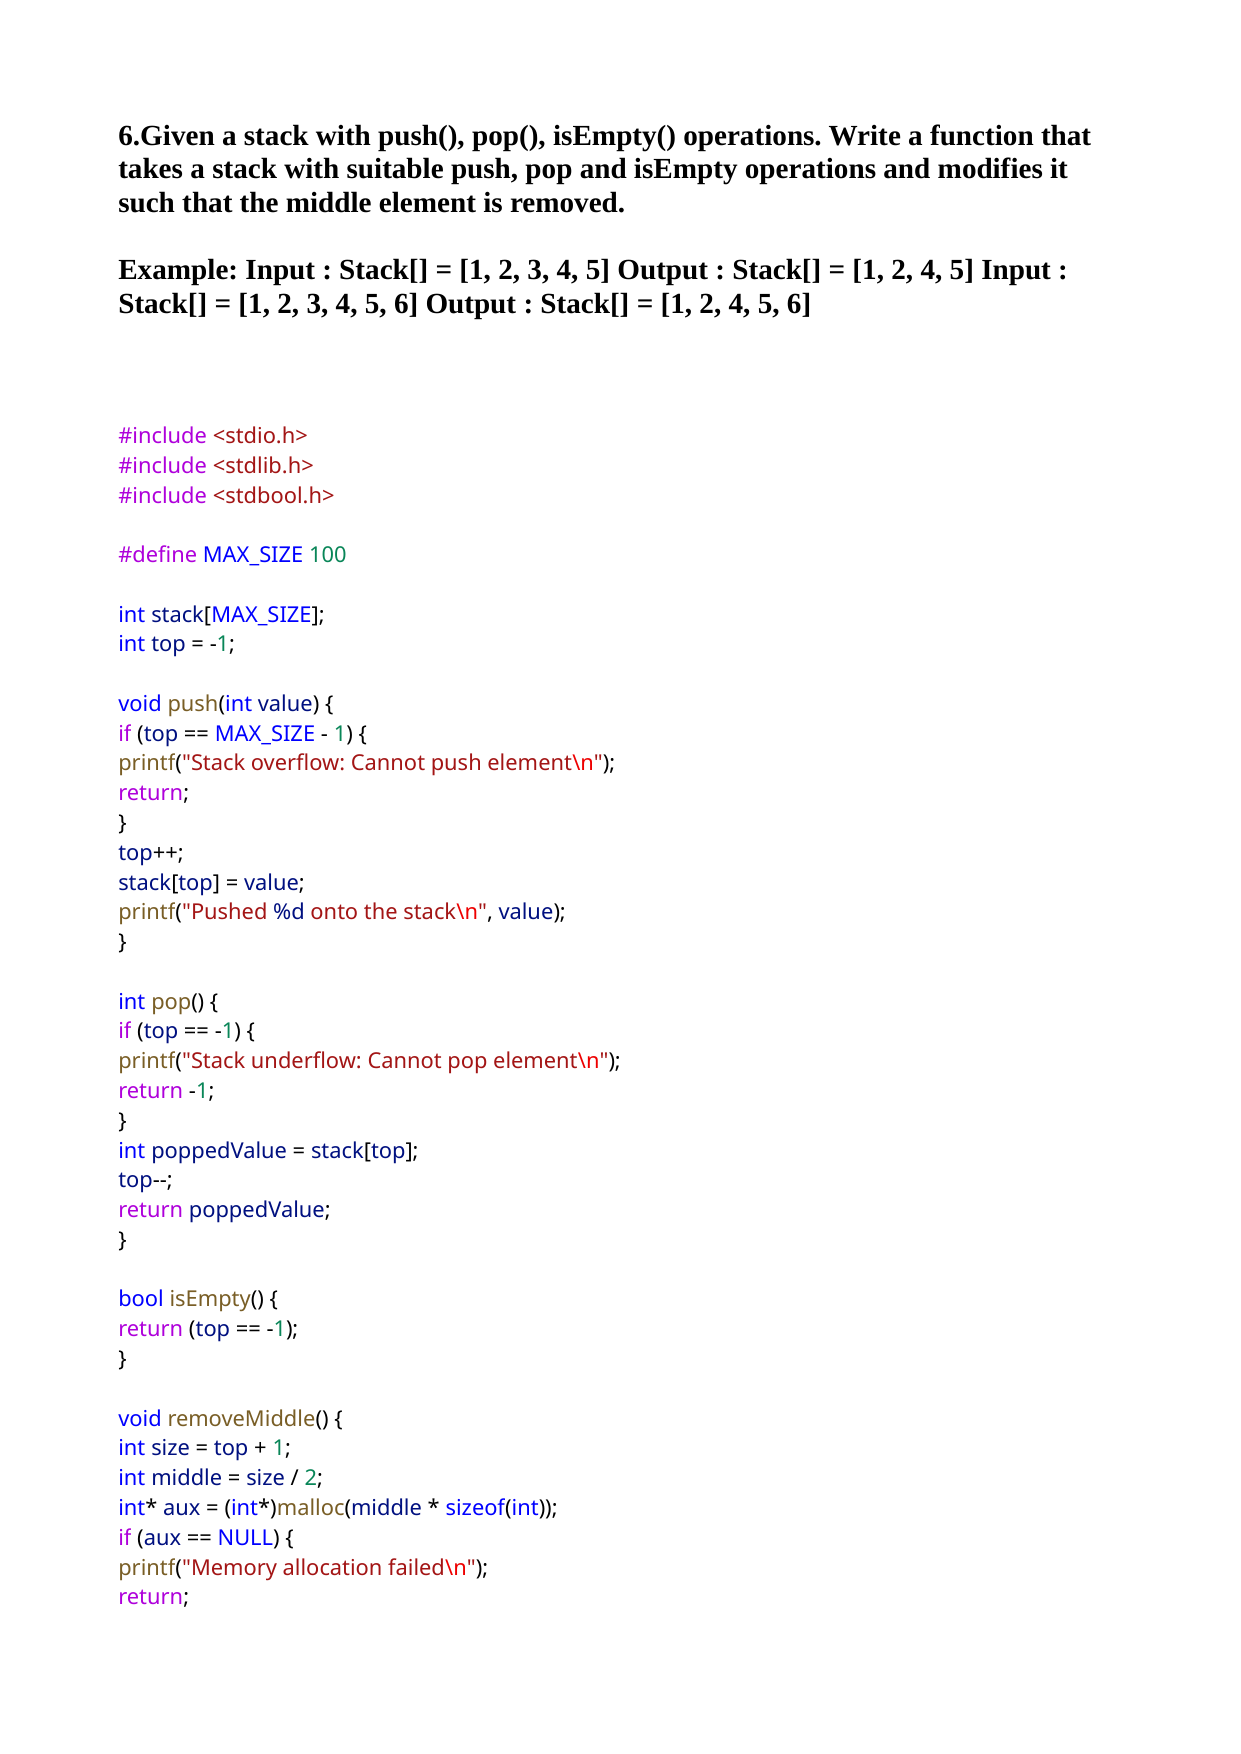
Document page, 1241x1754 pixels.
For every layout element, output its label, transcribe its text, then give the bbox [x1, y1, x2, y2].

text #include <stdbool.h> [118, 479, 1122, 509]
text #include <stdio.h> [118, 420, 1122, 450]
text int size = top + 1; [118, 1432, 1122, 1462]
text int pop() { [118, 986, 1122, 1015]
text return (top == -1); [118, 1313, 1122, 1343]
text } [118, 807, 1122, 837]
text if (top == -1) { [118, 1015, 1122, 1045]
text int poppedValue = stack[top]; [118, 1134, 1122, 1164]
text 6.Given a stack with push(), pop(), isEmpty() operations. Write a function that takes a stack with suitable push, pop and isEmpty operations and modifies it such that the middle element is removed. [118, 118, 1122, 219]
text top--; [118, 1164, 1122, 1194]
text bool isEmpty() { [118, 1283, 1122, 1313]
text printf("Stack underflow: Cannot pop element\n"); [118, 1045, 1122, 1075]
text int stack[MAX_SIZE]; [118, 598, 1122, 628]
text int top = -1; [118, 628, 1122, 658]
text top++; [118, 837, 1122, 867]
text printf("Memory allocation failed\n"); [118, 1551, 1122, 1581]
text return; [118, 777, 1122, 807]
text return; [118, 1581, 1122, 1611]
text } [118, 1343, 1122, 1373]
text } [118, 1224, 1122, 1254]
text int middle = size / 2; [118, 1462, 1122, 1492]
text printf("Pushed %d onto the stack\n", value); [118, 896, 1122, 926]
text void push(int value) { [118, 688, 1122, 718]
text void removeMiddle() { [118, 1402, 1122, 1432]
text return poppedValue; [118, 1194, 1122, 1224]
text return -1; [118, 1075, 1122, 1105]
text stack[top] = value; [118, 867, 1122, 896]
text if (top == MAX_SIZE - 1) { [118, 718, 1122, 747]
text #define MAX_SIZE 100 [118, 539, 1122, 569]
text Example: Input : Stack[] = [1, 2, 3, 4, 5] Output : Stack[] = [1, 2, 4, 5] Input : Stack[] = [1, 2, 3, 4, 5, 6] Output : Stack[] = [1, 2, 4, 5, 6] [118, 252, 1122, 319]
text int* aux = (int*)malloc(middle * sizeof(int)); [118, 1492, 1122, 1522]
text printf("Stack overflow: Cannot push element\n"); [118, 747, 1122, 777]
text } [118, 1105, 1122, 1134]
text if (aux == NULL) { [118, 1522, 1122, 1551]
text } [118, 926, 1122, 956]
text #include <stdlib.h> [118, 450, 1122, 479]
